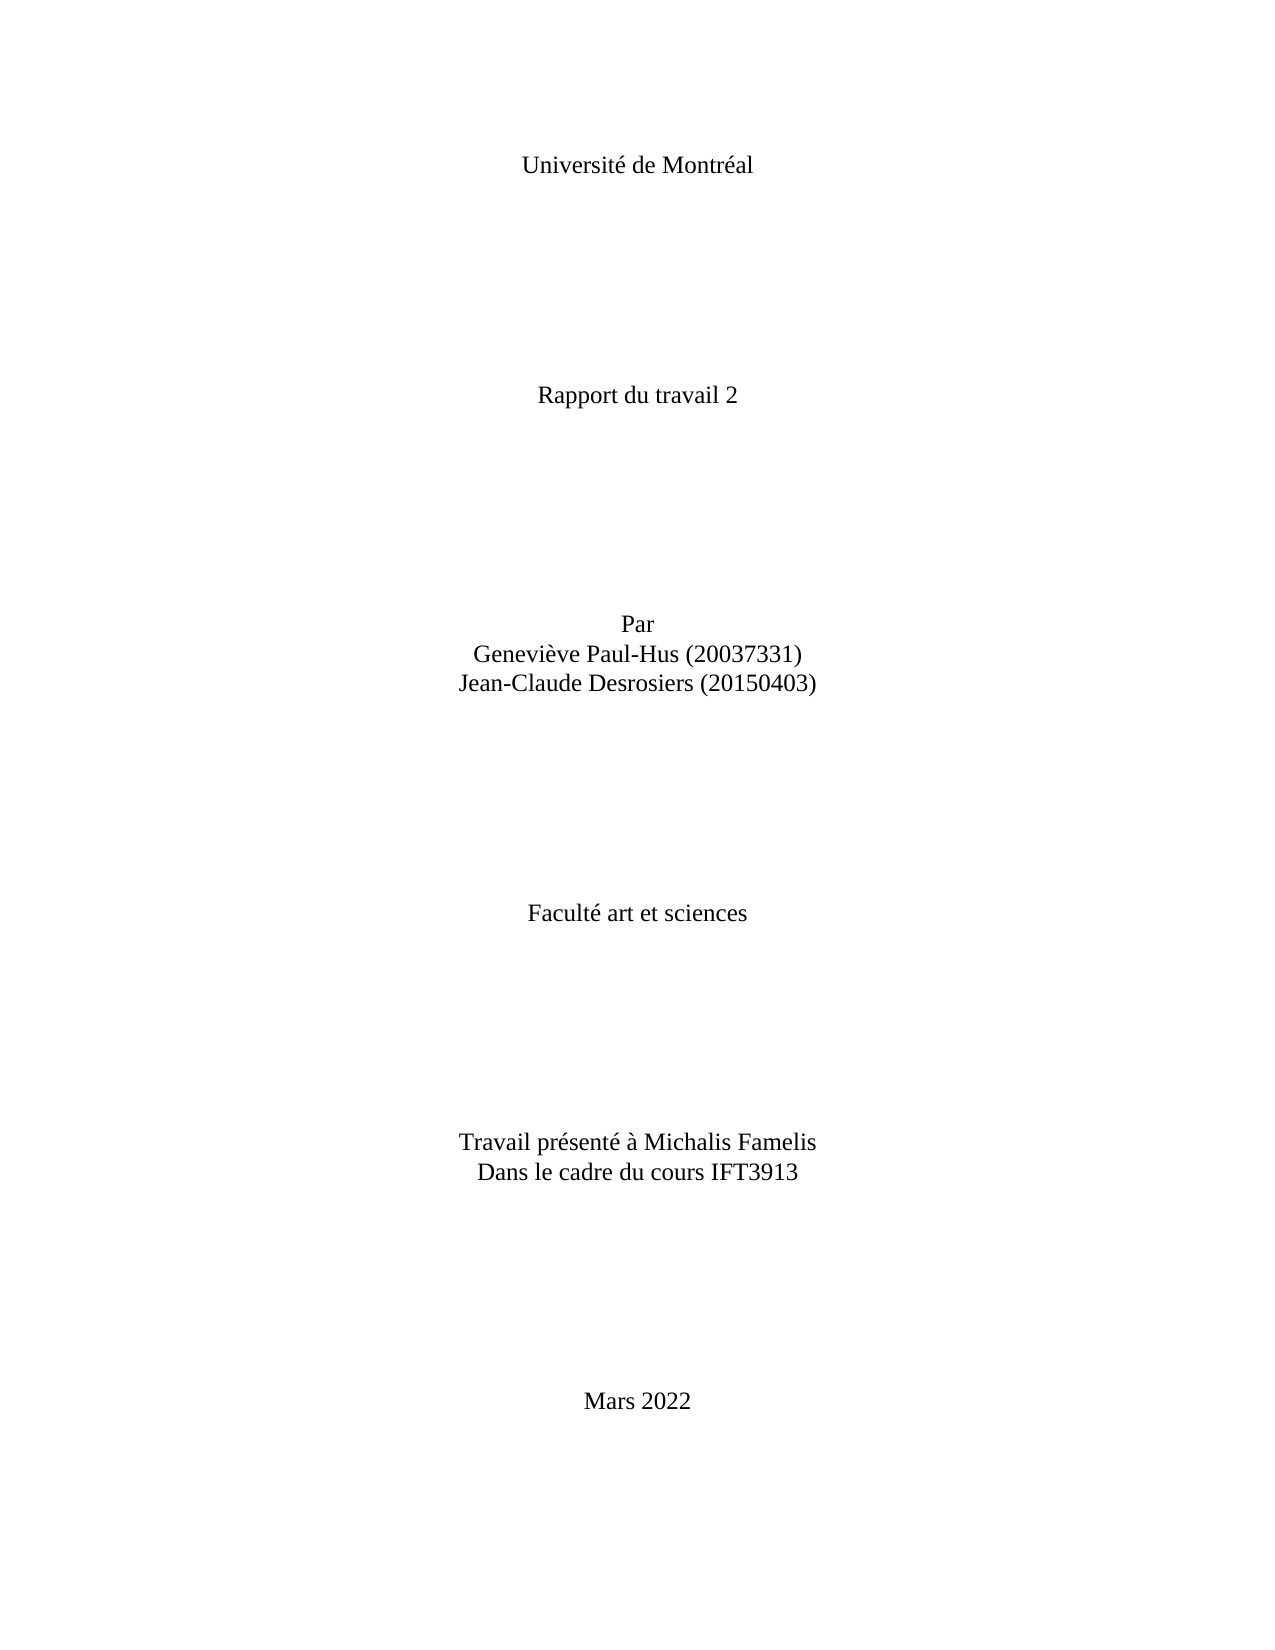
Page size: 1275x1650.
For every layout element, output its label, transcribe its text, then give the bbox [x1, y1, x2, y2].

text Mars 2022 [150, 1386, 1125, 1415]
text Faculté art et sciences [150, 898, 1125, 926]
text Rapport du travail 2 [150, 380, 1125, 408]
text Par Geneviève Paul-Hus (20037331) Jean-Claude Desrosiers (20150403) [150, 609, 1125, 697]
text Travail présenté à Michalis Famelis Dans le cadre du cours IFT3913 [150, 1127, 1125, 1185]
text Université de Montréal [150, 150, 1125, 179]
